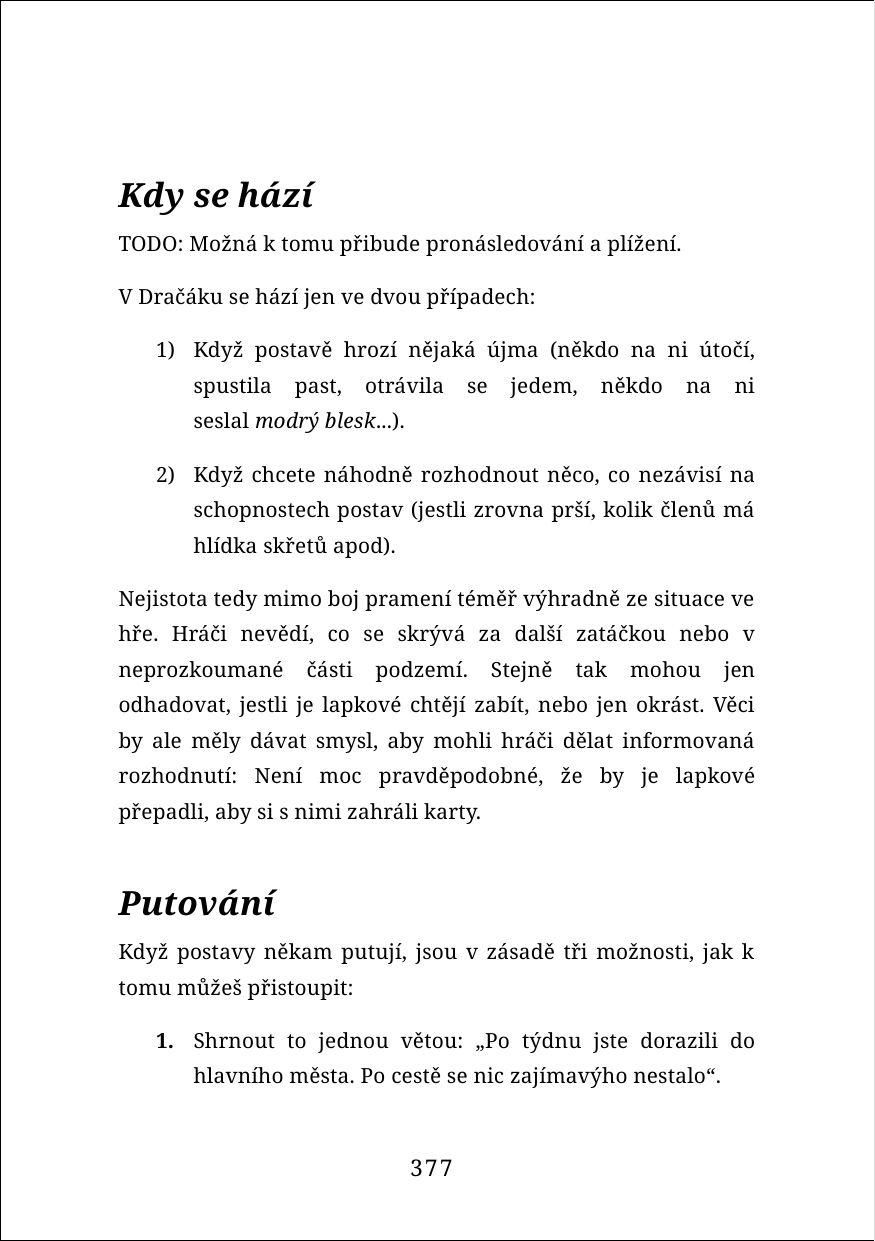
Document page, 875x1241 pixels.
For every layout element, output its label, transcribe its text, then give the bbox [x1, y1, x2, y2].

list Když chcete náhodně rozhodnout něco, co nezávisí na schopnostech postav (jestli zrovna prší, kolik členů má hlídka skřetů apod). [156, 460, 756, 559]
text V Dračáku se hází jen ve dvou případech: [118, 282, 756, 311]
subtitle Kdy se hází [118, 172, 756, 217]
list Když postavě hrozí nějaká újma (někdo na ni útočí, spustila past, otrávila se jedem, někdo na ni seslal modrý blesk...). [156, 335, 756, 435]
text Nejistota tedy mimo boj pramení téměř výhradně ze situace ve hře. Hráči nevědí, co se skrývá za další zatáčkou nebo v neprozkoumané části podzemí. Stejně tak mohou jen odhadovat, jestli je lapkové chtějí zabít, nebo jen okrást. Věci by ale měly dávat smysl, aby mohli hráči dělat informovaná rozhodnutí: Není moc pravděpodobné, že by je lapkové přepadli, aby si s nimi zahráli karty. [118, 584, 756, 826]
text TODO: Možná k tomu přibude pronásledování a plížení. [118, 229, 756, 257]
subtitle Putování [118, 880, 756, 925]
text Když postavy někam putují, jsou v zásadě tři možnosti, jak k tomu můžeš přistoupit: [118, 937, 756, 1001]
list Shrnout to jednou větou: „Po týdnu jste dorazili do hlavního města. Po cestě se nic zajímavýho nestalo“. [156, 1026, 756, 1090]
